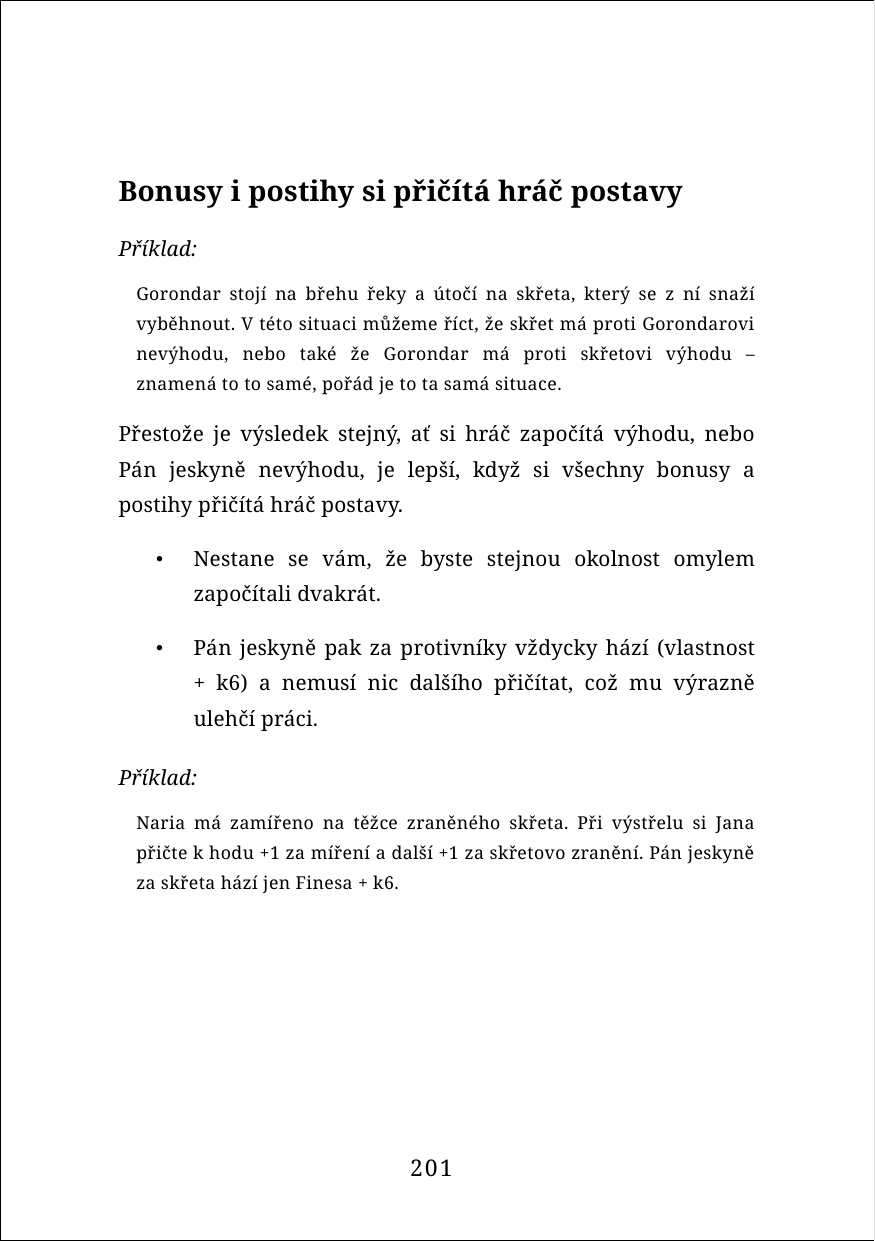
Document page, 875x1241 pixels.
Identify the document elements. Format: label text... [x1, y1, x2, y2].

text Naria má zamířeno na těžce zraněného skřeta. Při výstřelu si Jana přičte k hodu +1 za míření a další +1 za skřetovo zranění. Pán jeskyně za skřeta hází jen Finesa + k6. [136, 810, 756, 895]
text Příklad: [118, 763, 756, 791]
text Gorondar stojí na břehu řeky a útočí na skřeta, který se z ní snaží vyběhnout. V této situaci můžeme říct, že skřet má proti Gorondarovi nevýhodu, nebo také že Gorondar má proti skřetovi výhodu – znamená to to samé, pořád je to ta samá situace. [136, 281, 756, 396]
list Pán jeskyně pak za protivníky vždycky hází (vlastnost + k6) a nemusí nic dalšího přičítat, což mu výrazně ulehčí práci. [156, 633, 756, 732]
text Příklad: [118, 234, 756, 262]
subtitle Bonusy i postihy si přičítá hráč postavy [118, 172, 756, 210]
text Přestože je výsledek stejný, ať si hráč započítá výhodu, nebo Pán jeskyně nevýhodu, je lepší, když si všechny bonusy a postihy přičítá hráč postavy. [118, 419, 756, 519]
list Nestane se vám, že byste stejnou okolnost omylem započítali dvakrát. [156, 544, 756, 608]
